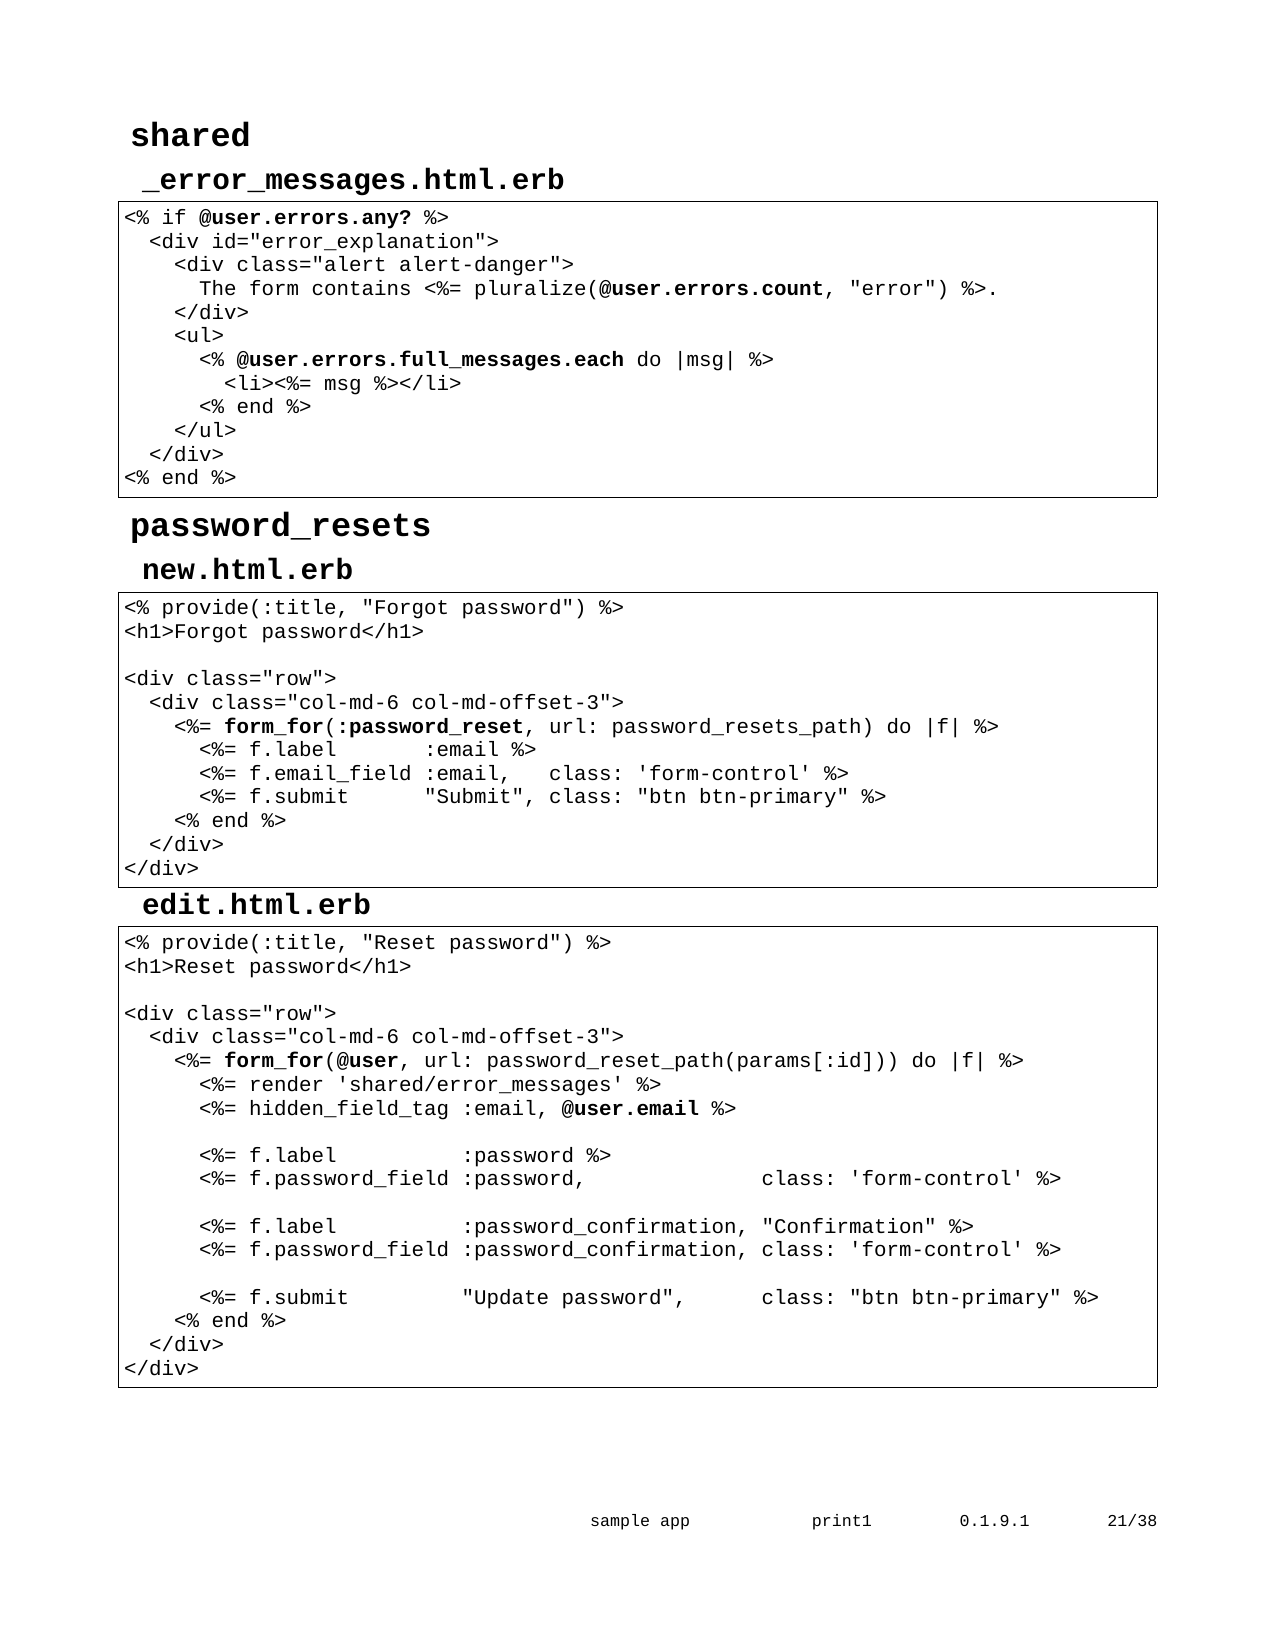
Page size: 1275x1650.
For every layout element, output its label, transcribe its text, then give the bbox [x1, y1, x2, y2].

table_header <% provide(:title, "Forgot password") %> <h1>Forgot password</h1> <div class="row"> <div class="col-md-6 col-md-offset-3"> <%= form_for(:password_reset, url: password_resets_path) do |f| %> <%= f.label :email %> <%= f.email_field :email, class: 'form-control' %> <%= f.submit "Submit", class: "btn btn-primary" %> <% end %> </div> </div> [119, 593, 1157, 887]
subtitle edit.html.erb [142, 890, 1157, 923]
subtitle _error_messages.html.erb [142, 165, 1157, 198]
subtitle password_resets [130, 508, 1157, 546]
table_header <% provide(:title, "Reset password") %> <h1>Reset password</h1> <div class="row"> <div class="col-md-6 col-md-offset-3"> <%= form_for(@user, url: password_reset_path(params[:id])) do |f| %> <%= render 'shared/error_messages' %> <%= hidden_field_tag :email, @user.email %> <%= f.label :password %> <%= f.password_field :password, class: 'form-control' %> <%= f.label :password_confirmation, "Confirmation" %> <%= f.password_field :password_confirmation, class: 'form-control' %> <%= f.submit "Update password", class: "btn btn-primary" %> <% end %> </div> </div> [119, 927, 1157, 1387]
subtitle shared [130, 118, 1157, 156]
subtitle new.html.erb [142, 555, 1157, 589]
table_header <% if @user.errors.any? %> <div id="error_explanation"> <div class="alert alert-danger"> The form contains <%= pluralize(@user.errors.count, "error") %>. </div> <ul> <% @user.errors.full_messages.each do |msg| %> <li><%= msg %></li> <% end %> </ul> </div> <% end %> [119, 202, 1157, 497]
